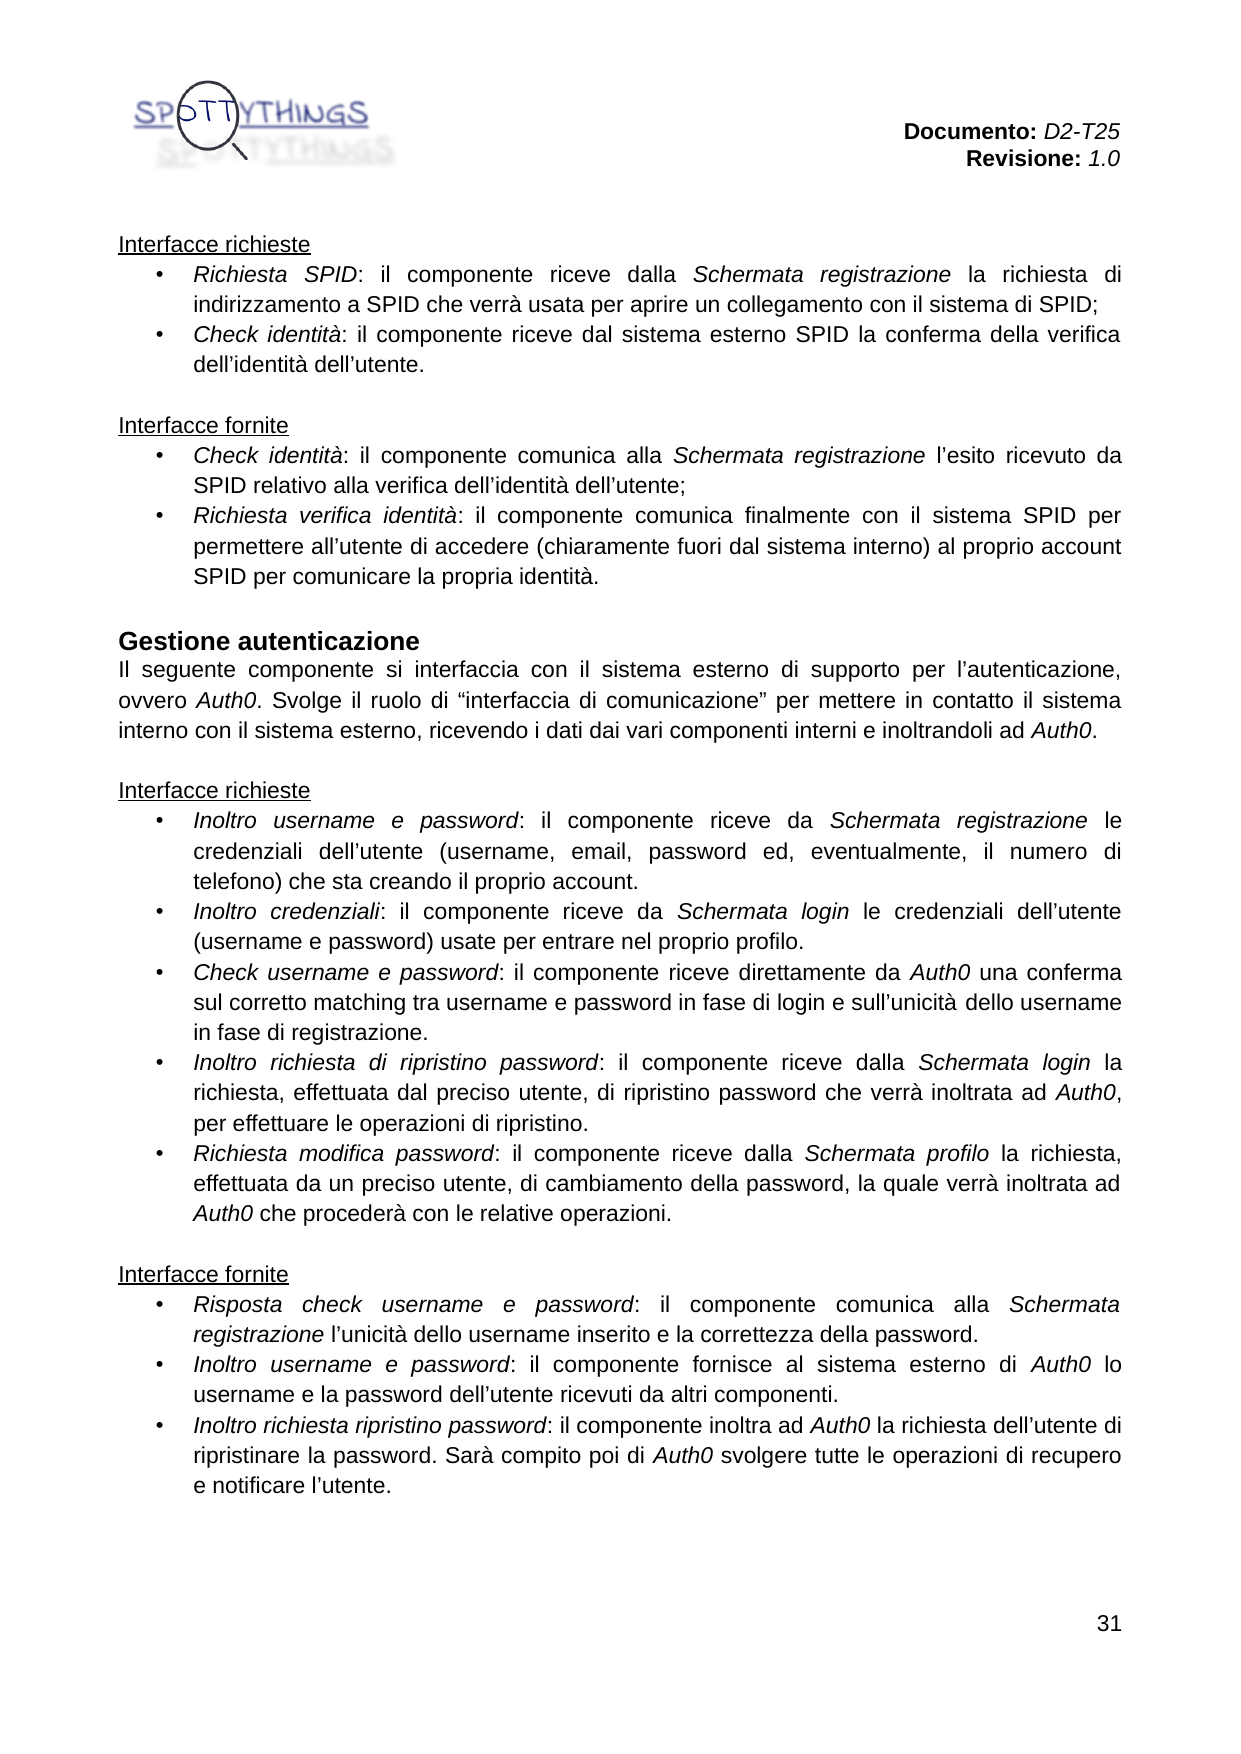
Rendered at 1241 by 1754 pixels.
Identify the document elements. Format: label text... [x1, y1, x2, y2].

list Richiesta modifica password: il componente riceve dalla Schermata profilo la richiesta, effettuata da un preciso utente, di cambiamento della password, la quale verrà inoltrata ad Auth0 che procederà con le relative operazioni. [156, 1140, 1122, 1226]
text Interfacce richieste [118, 231, 1122, 257]
list Check username e password: il componente riceve direttamente da Auth0 una conferma sul corretto matching tra username e password in fase di login e sull’unicità dello username in fase di registrazione. [156, 958, 1122, 1045]
list Inoltro richiesta ripristino password: il componente inoltra ad Auth0 la richiesta dell’utente di ripristinare la password. Sarà compito poi di Auth0 svolgere tutte le operazioni di recupero e notificare l’utente. [156, 1412, 1122, 1498]
text Il seguente componente si interfaccia con il sistema esterno di supporto per l’autenticazione, ovvero Auth0. Svolge il ruolo di “interfaccia di comunicazione” per mettere in contatto il sistema interno con il sistema esterno, ricevendo i dati dai vari componenti interni e inoltrandoli ad Auth0. [118, 656, 1122, 743]
list Richiesta SPID: il componente riceve dalla Schermata registrazione la richiesta di indirizzamento a SPID che verrà usata per aprire un collegamento con il sistema di SPID; [156, 261, 1122, 317]
picture [123, 73, 399, 187]
text Interfacce richieste [118, 777, 1122, 803]
list Check identità: il componente riceve dal sistema esterno SPID la conferma della verifica dell’identità dell’utente. [156, 321, 1122, 378]
list Inoltro username e password: il componente fornisce al sistema esterno di Auth0 lo username e la password dell’utente ricevuti da altri componenti. [156, 1351, 1122, 1408]
list Inoltro username e password: il componente riceve da Schermata registrazione le credenziali dell’utente (username, email, password ed, eventualmente, il numero di telefono) che sta creando il proprio account. [156, 807, 1122, 894]
list Risposta check username e password: il componente comunica alla Schermata registrazione l’unicità dello username inserito e la correttezza della password. [156, 1291, 1122, 1347]
list Inoltro richiesta di ripristino password: il componente riceve dalla Schermata login la richiesta, effettuata dal preciso utente, di ripristino password che verrà inoltrata ad Auth0, per effettuare le operazioni di ripristino. [156, 1049, 1122, 1136]
list Check identità: il componente comunica alla Schermata registrazione l’esito ricevuto da SPID relativo alla verifica dell’identità dell’utente; [156, 442, 1122, 498]
subtitle Gestione autenticazione [118, 626, 1122, 656]
text Interfacce fornite [118, 1261, 1122, 1287]
text Interfacce fornite [118, 412, 1122, 438]
list Richiesta verifica identità: il componente comunica finalmente con il sistema SPID per permettere all’utente di accedere (chiaramente fuori dal sistema interno) al proprio account SPID per comunicare la propria identità. [156, 502, 1122, 589]
list Inoltro credenziali: il componente riceve da Schermata login le credenziali dell’utente (username e password) usate per entrare nel proprio profilo. [156, 898, 1122, 954]
